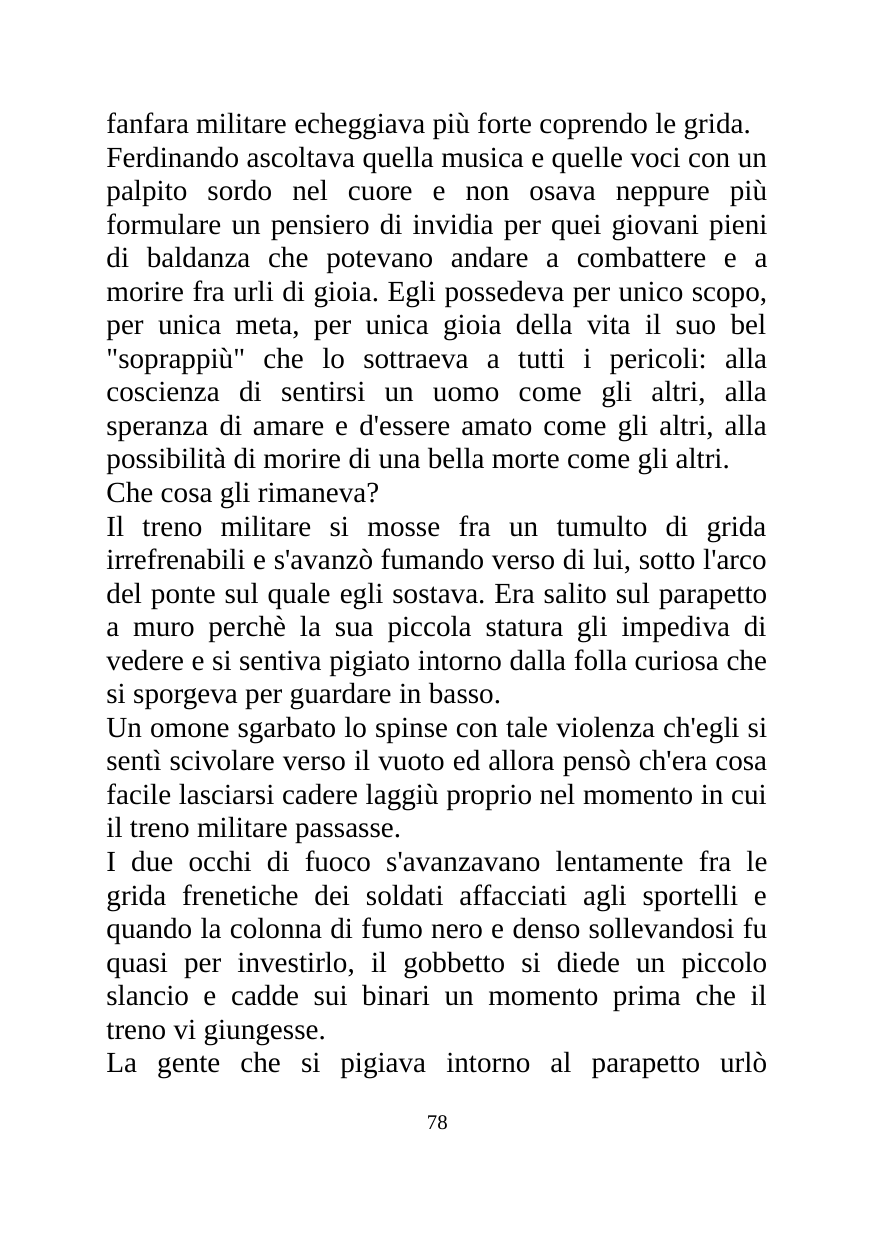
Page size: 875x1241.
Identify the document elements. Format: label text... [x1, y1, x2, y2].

text Che cosa gli rimaneva? [106, 475, 768, 509]
text Ferdinando ascoltava quella musica e quelle voci con un palpito sordo nel cuore e non osava neppure più formulare un pensiero di invidia per quei giovani pieni di baldanza che potevano andare a combattere e a morire fra urli di gioia. Egli possedeva per unico scopo, per unica meta, per unica gioia della vita il suo bel "soprappiù" che lo sottraeva a tutti i pericoli: alla coscienza di sentirsi un uomo come gli altri, alla speranza di amare e d'essere amato come gli altri, alla possibilità di morire di una bella morte come gli altri. [106, 140, 768, 475]
text fanfara militare echeggiava più forte coprendo le grida. [106, 106, 768, 140]
text I due occhi di fuoco s'avanzavano lentamente fra le grida frenetiche dei soldati affacciati agli sportelli e quando la colonna di fumo nero e denso sollevandosi fu quasi per investirlo, il gobbetto si diede un piccolo slancio e cadde sui binari un momento prima che il treno vi giungesse. [106, 844, 768, 1045]
text Il treno militare si mosse fra un tumulto di grida irrefrenabili e s'avanzò fumando verso di lui, sotto l'arco del ponte sul quale egli sostava. Era salito sul parapetto a muro perchè la sua piccola statura gli impediva di vedere e si sentiva pigiato intorno dalla folla curiosa che si sporgeva per guardare in basso. [106, 509, 768, 710]
text La gente che si pigiava intorno al parapetto urlò [106, 1045, 768, 1079]
text Un omone sgarbato lo spinse con tale violenza ch'egli si sentì scivolare verso il vuoto ed allora pensò ch'era cosa facile lasciarsi cadere laggiù proprio nel momento in cui il treno militare passasse. [106, 710, 768, 844]
